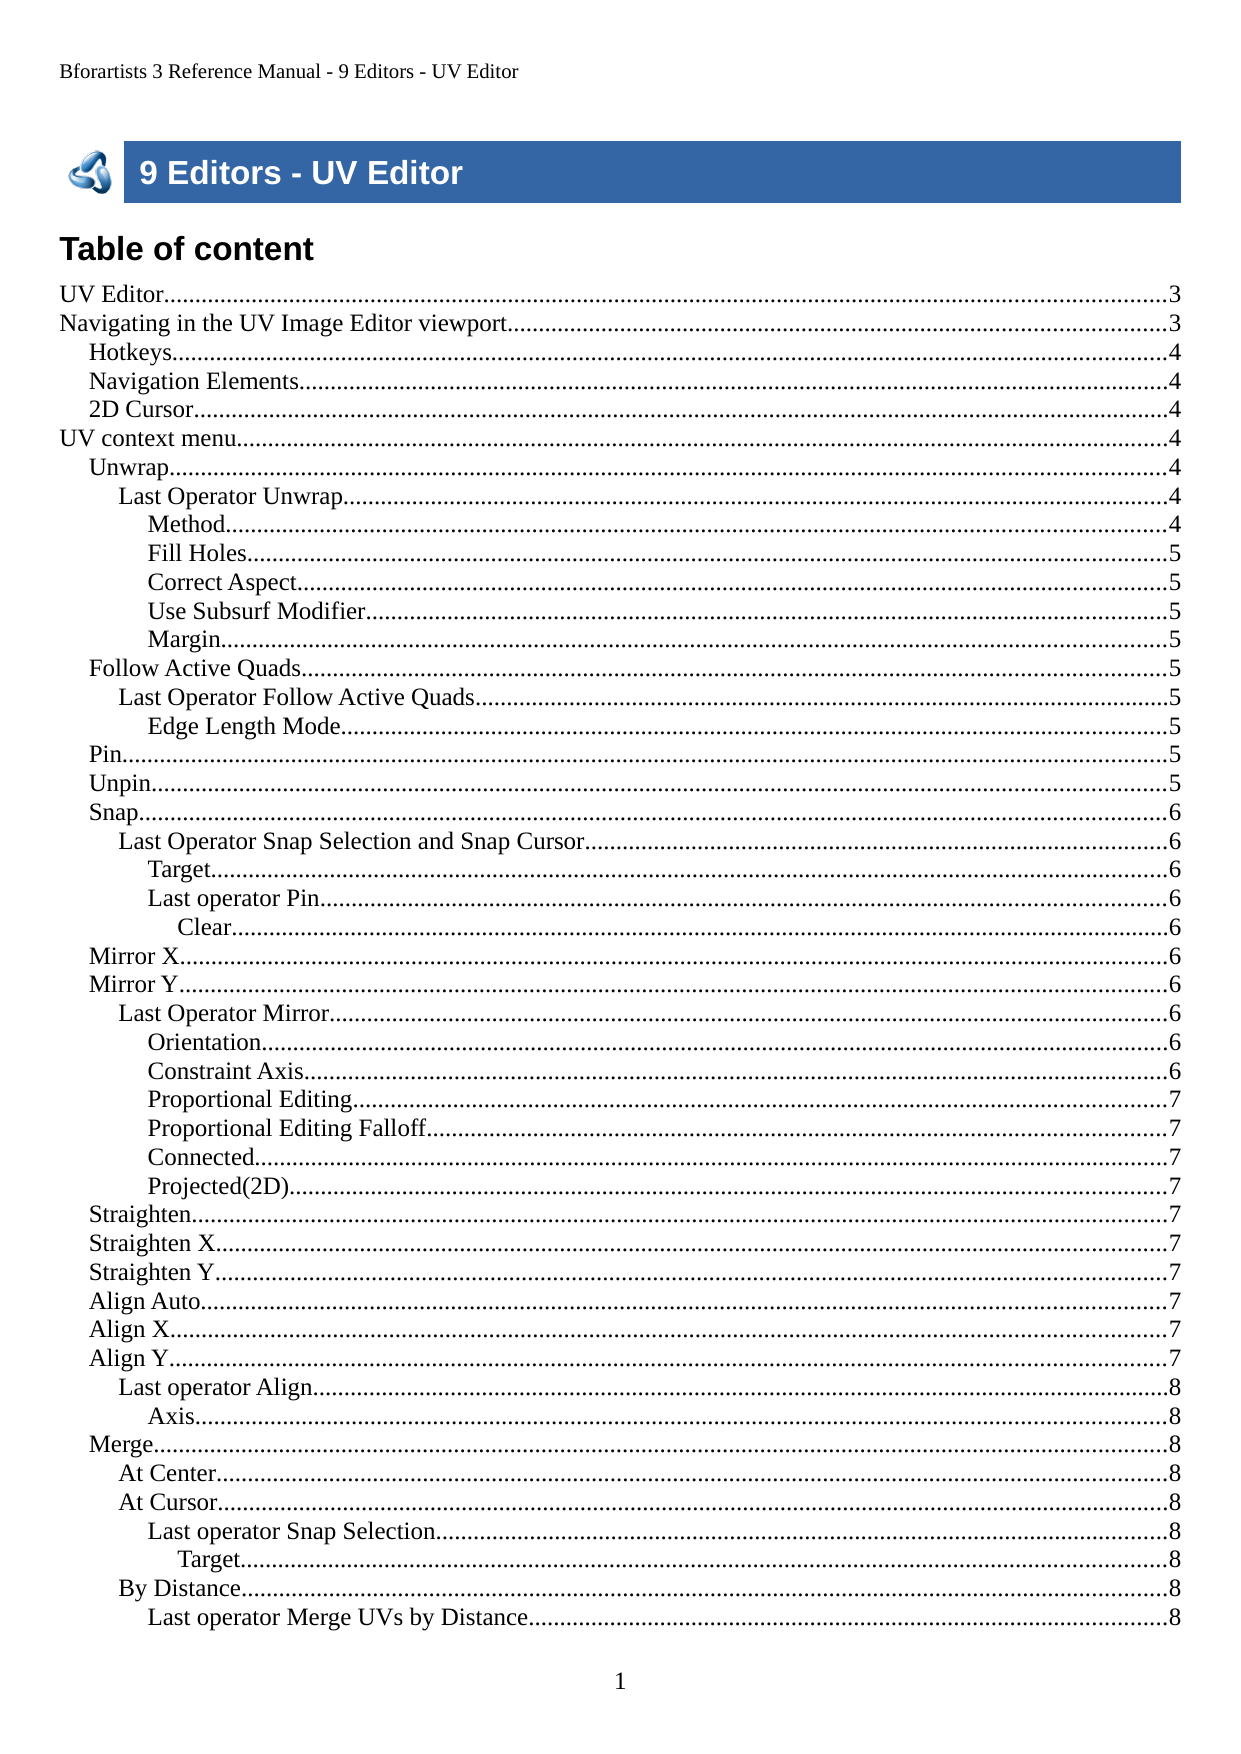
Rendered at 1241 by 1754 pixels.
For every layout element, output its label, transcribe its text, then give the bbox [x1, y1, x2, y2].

text Proportional Editing Falloff 7 [147, 1113, 1181, 1142]
text Last operator Merge UVs by Distance 8 [147, 1602, 1181, 1631]
text Last Operator Mirror 6 [118, 998, 1181, 1027]
text Last operator Pin 6 [147, 883, 1181, 912]
subtitle Table of content [59, 228, 1181, 267]
text Use Subsurf Modifier 5 [147, 596, 1181, 624]
text At Center 8 [118, 1458, 1181, 1487]
text Axis 8 [147, 1401, 1181, 1429]
text At Cursor 8 [118, 1487, 1181, 1516]
text UV context menu 4 [59, 423, 1181, 452]
text Hotkeys 4 [88, 337, 1181, 366]
text By Distance 8 [118, 1573, 1181, 1602]
text Margin 5 [147, 624, 1181, 653]
text Snap 6 [88, 797, 1181, 826]
text Align Auto 7 [88, 1286, 1181, 1314]
text Align Y 7 [88, 1343, 1181, 1372]
text Mirror Y 6 [88, 969, 1181, 998]
text Merge 8 [88, 1429, 1181, 1458]
text Last operator Align 8 [118, 1372, 1181, 1401]
text Align X 7 [88, 1314, 1181, 1343]
text Navigation Elements 4 [88, 366, 1181, 394]
text Proportional Editing 7 [147, 1084, 1181, 1113]
text Last Operator Unwrap 4 [118, 481, 1181, 509]
text 2D Cursor 4 [88, 394, 1181, 423]
text Pin 5 [88, 739, 1181, 768]
text Clear 6 [177, 912, 1181, 941]
text Connected 7 [147, 1142, 1181, 1171]
text Last operator Snap Selection 8 [147, 1516, 1181, 1544]
text Follow Active Quads 5 [88, 653, 1181, 682]
text Straighten X 7 [88, 1228, 1181, 1257]
text Unwrap 4 [88, 452, 1181, 481]
text Last Operator Follow Active Quads 5 [118, 682, 1181, 711]
table_header [59, 141, 124, 203]
text Last Operator Snap Selection and Snap Cursor 6 [118, 826, 1181, 854]
text Method 4 [147, 509, 1181, 538]
text Orientation 6 [147, 1027, 1181, 1056]
text Target 8 [177, 1544, 1181, 1573]
text Unpin 5 [88, 768, 1181, 797]
text Edge Length Mode 5 [147, 711, 1181, 739]
text UV Editor 3 [59, 279, 1181, 308]
text Straighten 7 [88, 1199, 1181, 1228]
text Target 6 [147, 854, 1181, 883]
table_header 9 Editors - UV Editor [124, 141, 1181, 203]
text Correct Aspect 5 [147, 567, 1181, 596]
picture [65, 147, 114, 197]
text Straighten Y 7 [88, 1257, 1181, 1286]
text Navigating in the UV Image Editor viewport 3 [59, 308, 1181, 337]
text Projected(2D) 7 [147, 1171, 1181, 1199]
text Mirror X 6 [88, 941, 1181, 969]
text Fill Holes 5 [147, 538, 1181, 567]
text Constraint Axis 6 [147, 1056, 1181, 1084]
